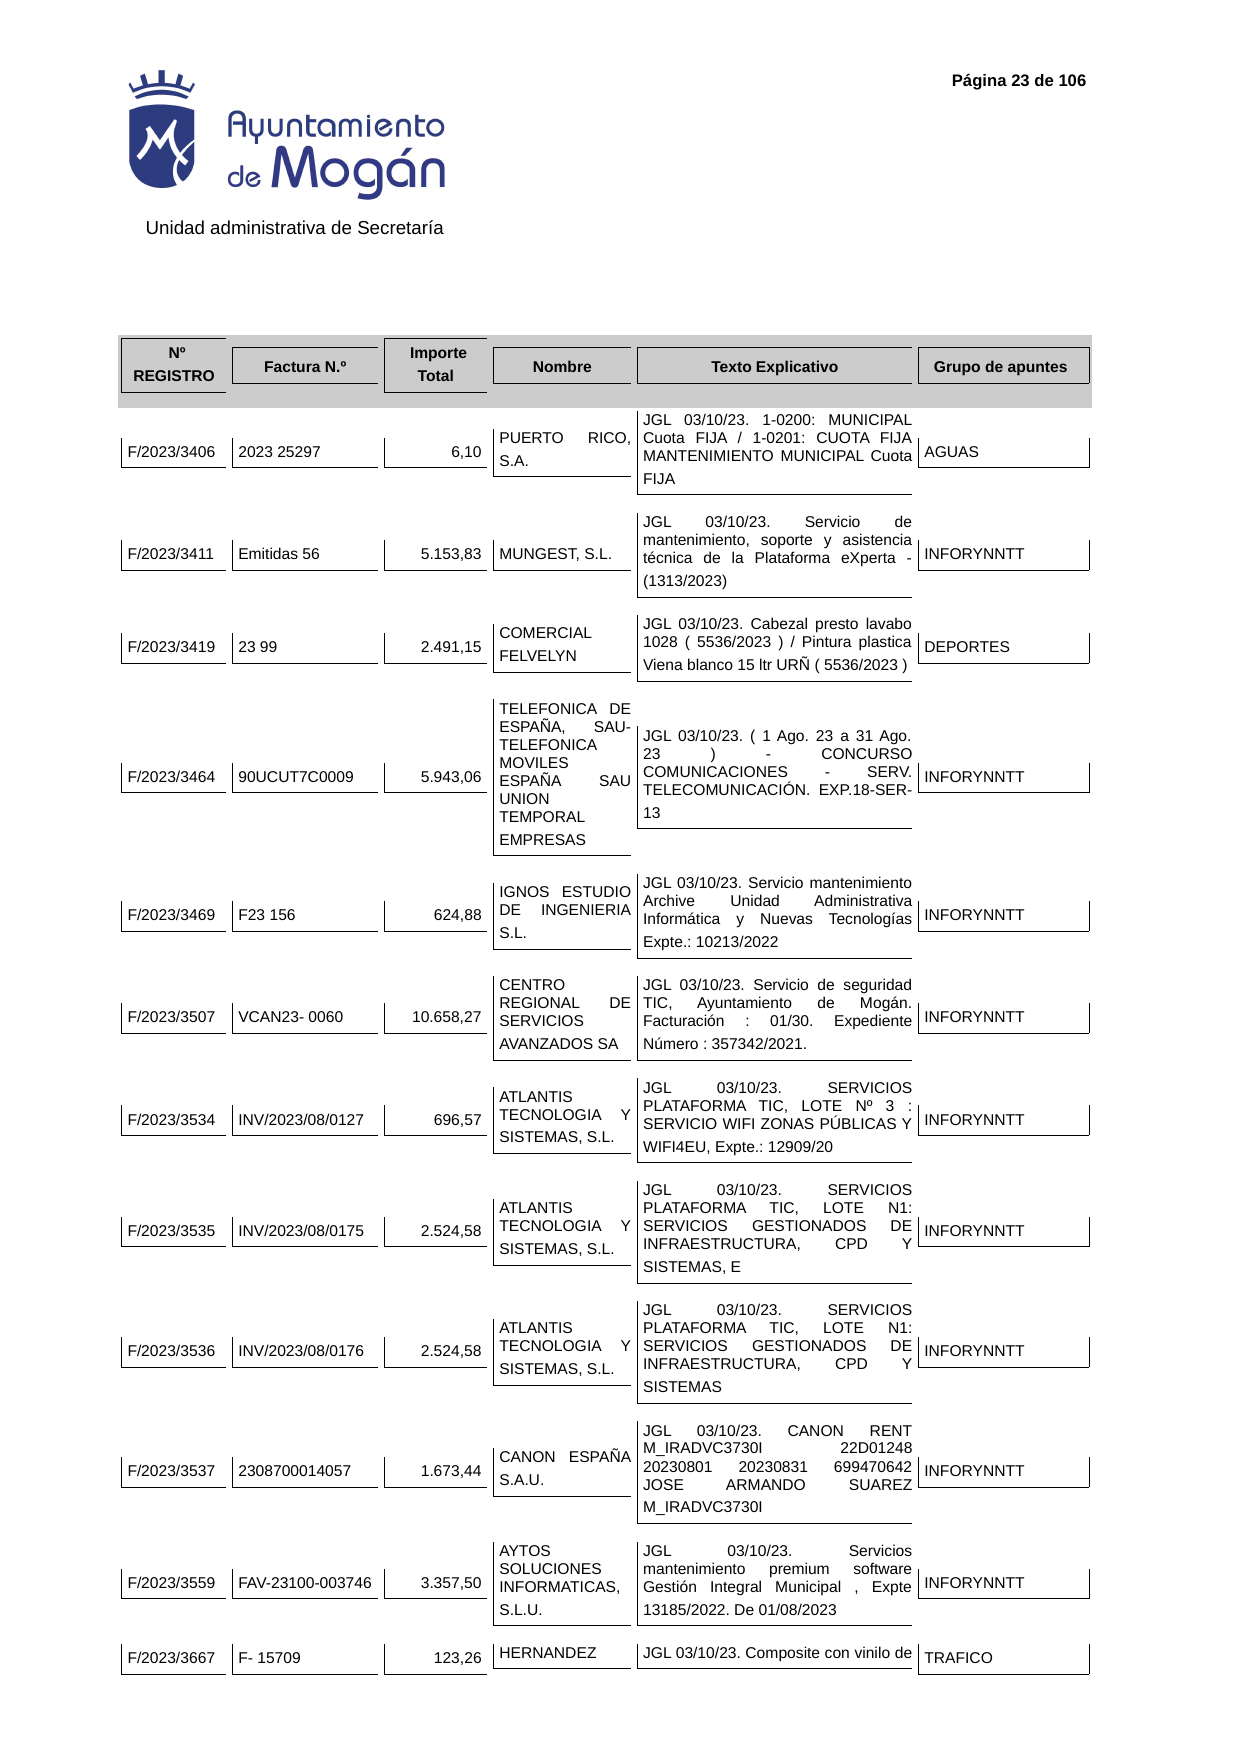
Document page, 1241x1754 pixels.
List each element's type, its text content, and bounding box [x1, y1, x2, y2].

table_cell 2.524,58 [381, 1298, 490, 1418]
table_header Nº REGISTRO [118, 335, 229, 408]
table_cell 23 99 [229, 612, 381, 696]
table_cell F/2023/3537 [118, 1418, 229, 1539]
table_cell INV/2023/08/0175 [229, 1178, 381, 1298]
table_cell JGL 03/10/23. CANON RENT M_IRADVC3730I 22D01248 20230801 20230831 699470642 JOSE ARMANDO SUAREZ M_IRADVC3730I [634, 1418, 915, 1539]
table_cell JGL 03/10/23. Servicio de mantenimiento, soporte y asistencia técnica de la Plataforma eXperta - (1313/2023) [634, 510, 915, 612]
table_cell JGL 03/10/23. 1-0200: MUNICIPAL Cuota FIJA / 1-0201: CUOTA FIJA MANTENIMIENTO MUNICIPAL Cuota FIJA [634, 408, 915, 510]
table_cell F/2023/3535 [118, 1178, 229, 1298]
table_cell JGL 03/10/23. Cabezal presto lavabo 1028 ( 5536/2023 ) / Pintura plastica Viena blanco 15 ltr URÑ ( 5536/2023 ) [634, 612, 915, 696]
table_header Nombre [490, 335, 634, 408]
table_cell ATLANTIS TECNOLOGIA Y SISTEMAS, S.L. [490, 1075, 634, 1178]
table_cell 2.491,15 [381, 612, 490, 696]
table_cell FAV-23100-003746 [229, 1539, 381, 1641]
table_cell IGNOS ESTUDIO DE INGENIERIA S.L. [490, 871, 634, 973]
table_cell 5.153,83 [381, 510, 490, 612]
table_cell INV/2023/08/0176 [229, 1298, 381, 1418]
table_cell INFORYNNTT [915, 1178, 1092, 1298]
table_cell JGL 03/10/23. SERVICIOS PLATAFORMA TIC, LOTE N1: SERVICIOS GESTIONADOS DE INFRAESTRUCTURA, CPD Y SISTEMAS, E [634, 1178, 915, 1298]
table_cell MUNGEST, S.L. [490, 510, 634, 612]
table_cell JGL 03/10/23. SERVICIOS PLATAFORMA TIC, LOTE N1: SERVICIOS GESTIONADOS DE INFRAESTRUCTURA, CPD Y SISTEMAS [634, 1298, 915, 1418]
table_cell 10.658,27 [381, 973, 490, 1075]
table_cell INFORYNNTT [915, 1418, 1092, 1539]
table_cell INFORYNNTT [915, 973, 1092, 1075]
table_cell AYTOS SOLUCIONES INFORMATICAS, S.L.U. [490, 1539, 634, 1641]
table_header Factura N.º [229, 335, 381, 408]
table_cell F/2023/3507 [118, 973, 229, 1075]
table_cell 90UCUT7C0009 [229, 696, 381, 871]
table_cell ATLANTIS TECNOLOGIA Y SISTEMAS, S.L. [490, 1298, 634, 1418]
picture [128, 70, 445, 206]
table_cell 3.357,50 [381, 1539, 490, 1641]
table_cell INFORYNNTT [915, 510, 1092, 612]
table_cell F/2023/3559 [118, 1539, 229, 1641]
table_header Texto Explicativo [634, 335, 915, 408]
table_cell JGL 03/10/23. Composite con vinilo de [634, 1641, 915, 1677]
table_cell 696,57 [381, 1075, 490, 1178]
table_cell F/2023/3667 [118, 1641, 229, 1677]
table_cell CENTRO REGIONAL DE SERVICIOS AVANZADOS SA [490, 973, 634, 1075]
table_cell F- 15709 [229, 1641, 381, 1677]
table_cell F/2023/3419 [118, 612, 229, 696]
table_header Grupo de apuntes [915, 335, 1092, 408]
table_cell F/2023/3469 [118, 871, 229, 973]
table_header Importe Total [381, 335, 490, 408]
table_cell 2.524,58 [381, 1178, 490, 1298]
table_cell 1.673,44 [381, 1418, 490, 1539]
table_cell COMERCIAL FELVELYN [490, 612, 634, 696]
table_cell ATLANTIS TECNOLOGIA Y SISTEMAS, S.L. [490, 1178, 634, 1298]
table_cell F/2023/3464 [118, 696, 229, 871]
table_cell INFORYNNTT [915, 696, 1092, 871]
table_cell TRAFICO [915, 1641, 1092, 1677]
table_cell HERNANDEZ [490, 1641, 634, 1677]
table_cell INFORYNNTT [915, 871, 1092, 973]
table_cell JGL 03/10/23. Servicio mantenimiento Archive Unidad Administrativa Informática y Nuevas Tecnologías Expte.: 10213/2022 [634, 871, 915, 973]
table_cell F/2023/3534 [118, 1075, 229, 1178]
table_cell F/2023/3536 [118, 1298, 229, 1418]
table_cell INFORYNNTT [915, 1075, 1092, 1178]
table_cell F/2023/3406 [118, 408, 229, 510]
table_cell 123,26 [381, 1641, 490, 1677]
table_cell CANON ESPAÑA S.A.U. [490, 1418, 634, 1539]
table_cell 2308700014057 [229, 1418, 381, 1539]
table_cell 5.943,06 [381, 696, 490, 871]
table_cell 6,10 [381, 408, 490, 510]
table_cell TELEFONICA DE ESPAÑA, SAU-TELEFONICA MOVILES ESPAÑA SAU UNION TEMPORAL EMPRESAS [490, 696, 634, 871]
table_cell 2023 25297 [229, 408, 381, 510]
table_cell F23 156 [229, 871, 381, 973]
table_cell INFORYNNTT [915, 1298, 1092, 1418]
table_cell JGL 03/10/23. Servicio de seguridad TIC, Ayuntamiento de Mogán. Facturación : 01/30. Expediente Número : 357342/2021. [634, 973, 915, 1075]
table_cell JGL 03/10/23. ( 1 Ago. 23 a 31 Ago. 23 ) - CONCURSO COMUNICACIONES - SERV. TELECOMUNICACIÓN. EXP.18-SER-13 [634, 696, 915, 871]
table_cell JGL 03/10/23. SERVICIOS PLATAFORMA TIC, LOTE Nº 3 : SERVICIO WIFI ZONAS PÚBLICAS Y WIFI4EU, Expte.: 12909/20 [634, 1075, 915, 1178]
table_cell Emitidas 56 [229, 510, 381, 612]
table_cell PUERTO RICO, S.A. [490, 408, 634, 510]
table_cell VCAN23- 0060 [229, 973, 381, 1075]
table_cell F/2023/3411 [118, 510, 229, 612]
table_cell INFORYNNTT [915, 1539, 1092, 1641]
table_cell JGL 03/10/23. Servicios mantenimiento premium software Gestión Integral Municipal , Expte 13185/2022. De 01/08/2023 [634, 1539, 915, 1641]
table_cell INV/2023/08/0127 [229, 1075, 381, 1178]
table_cell AGUAS [915, 408, 1092, 510]
table_cell 624,88 [381, 871, 490, 973]
table_cell DEPORTES [915, 612, 1092, 696]
